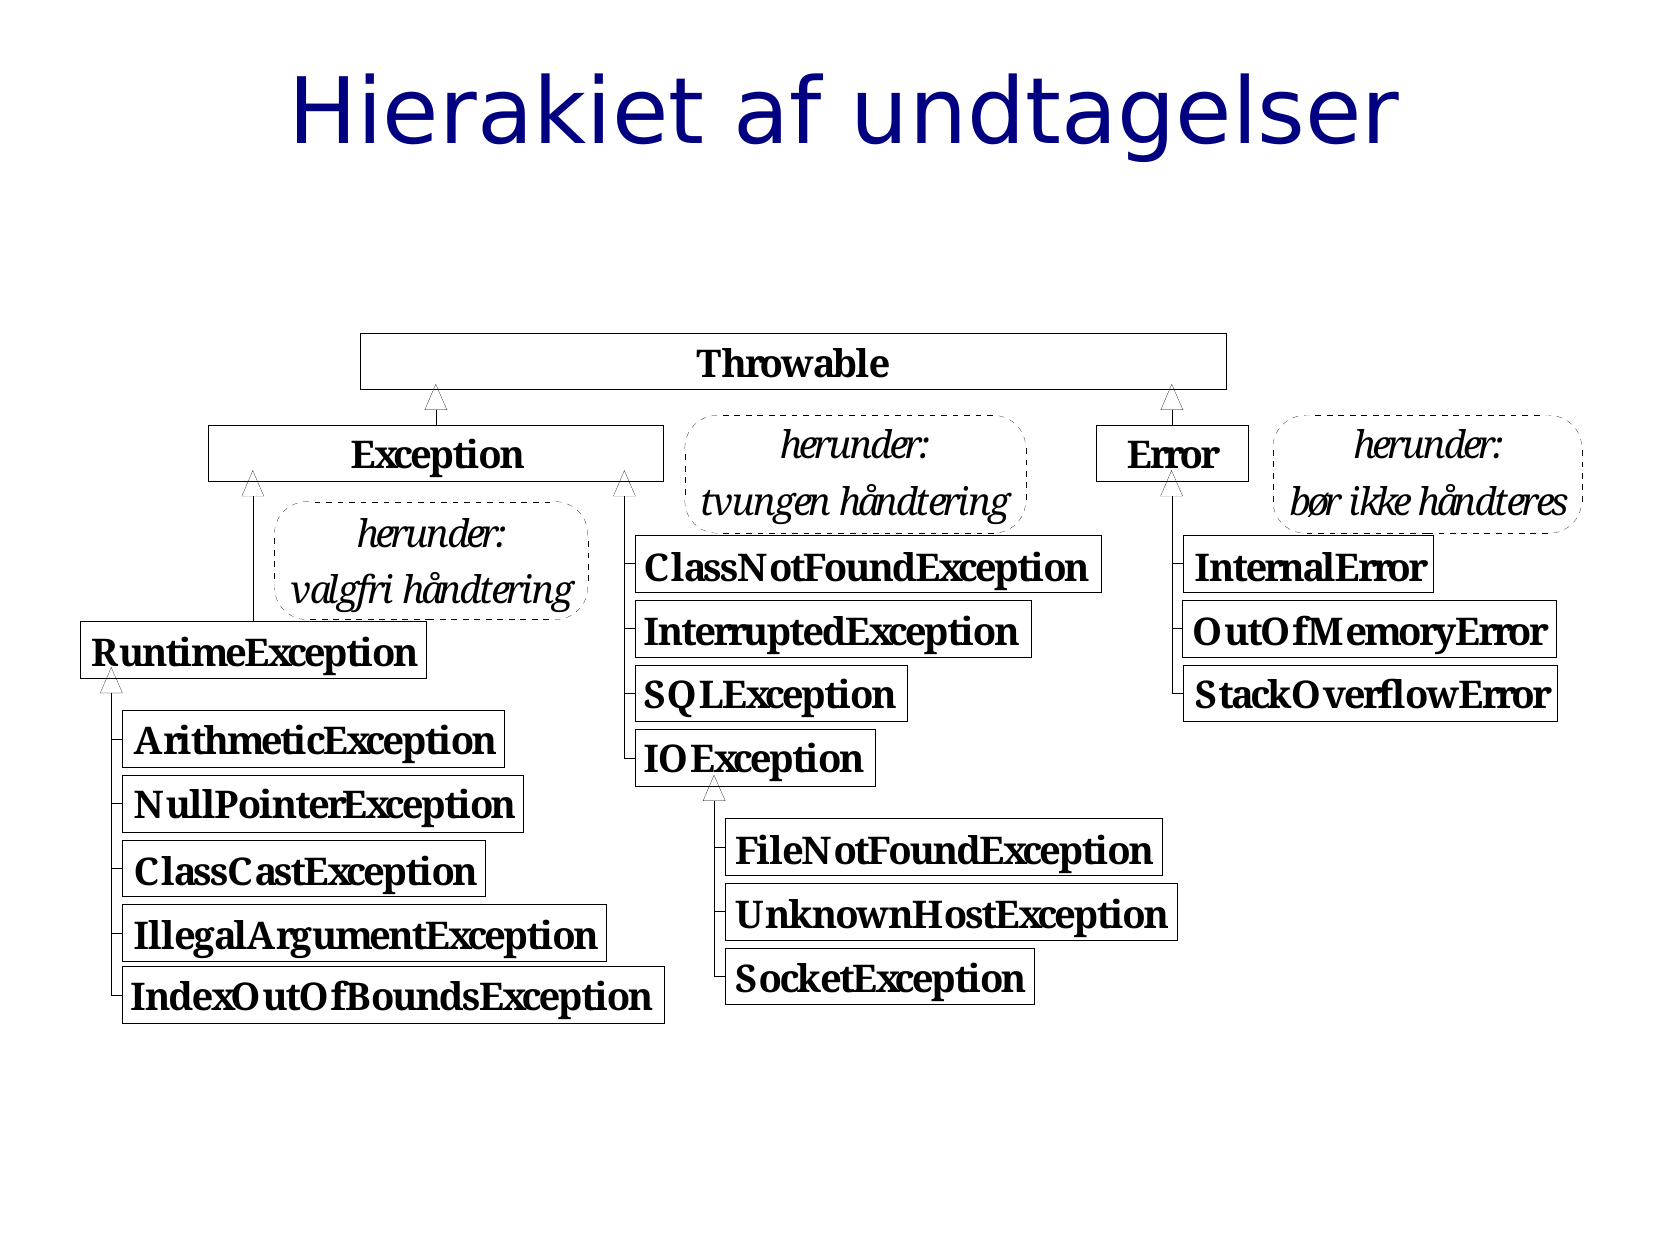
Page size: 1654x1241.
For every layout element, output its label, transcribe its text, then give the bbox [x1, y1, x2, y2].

chart [50, 323, 1590, 1068]
title Hierakiet af undtagelser [156, 8, 1534, 216]
